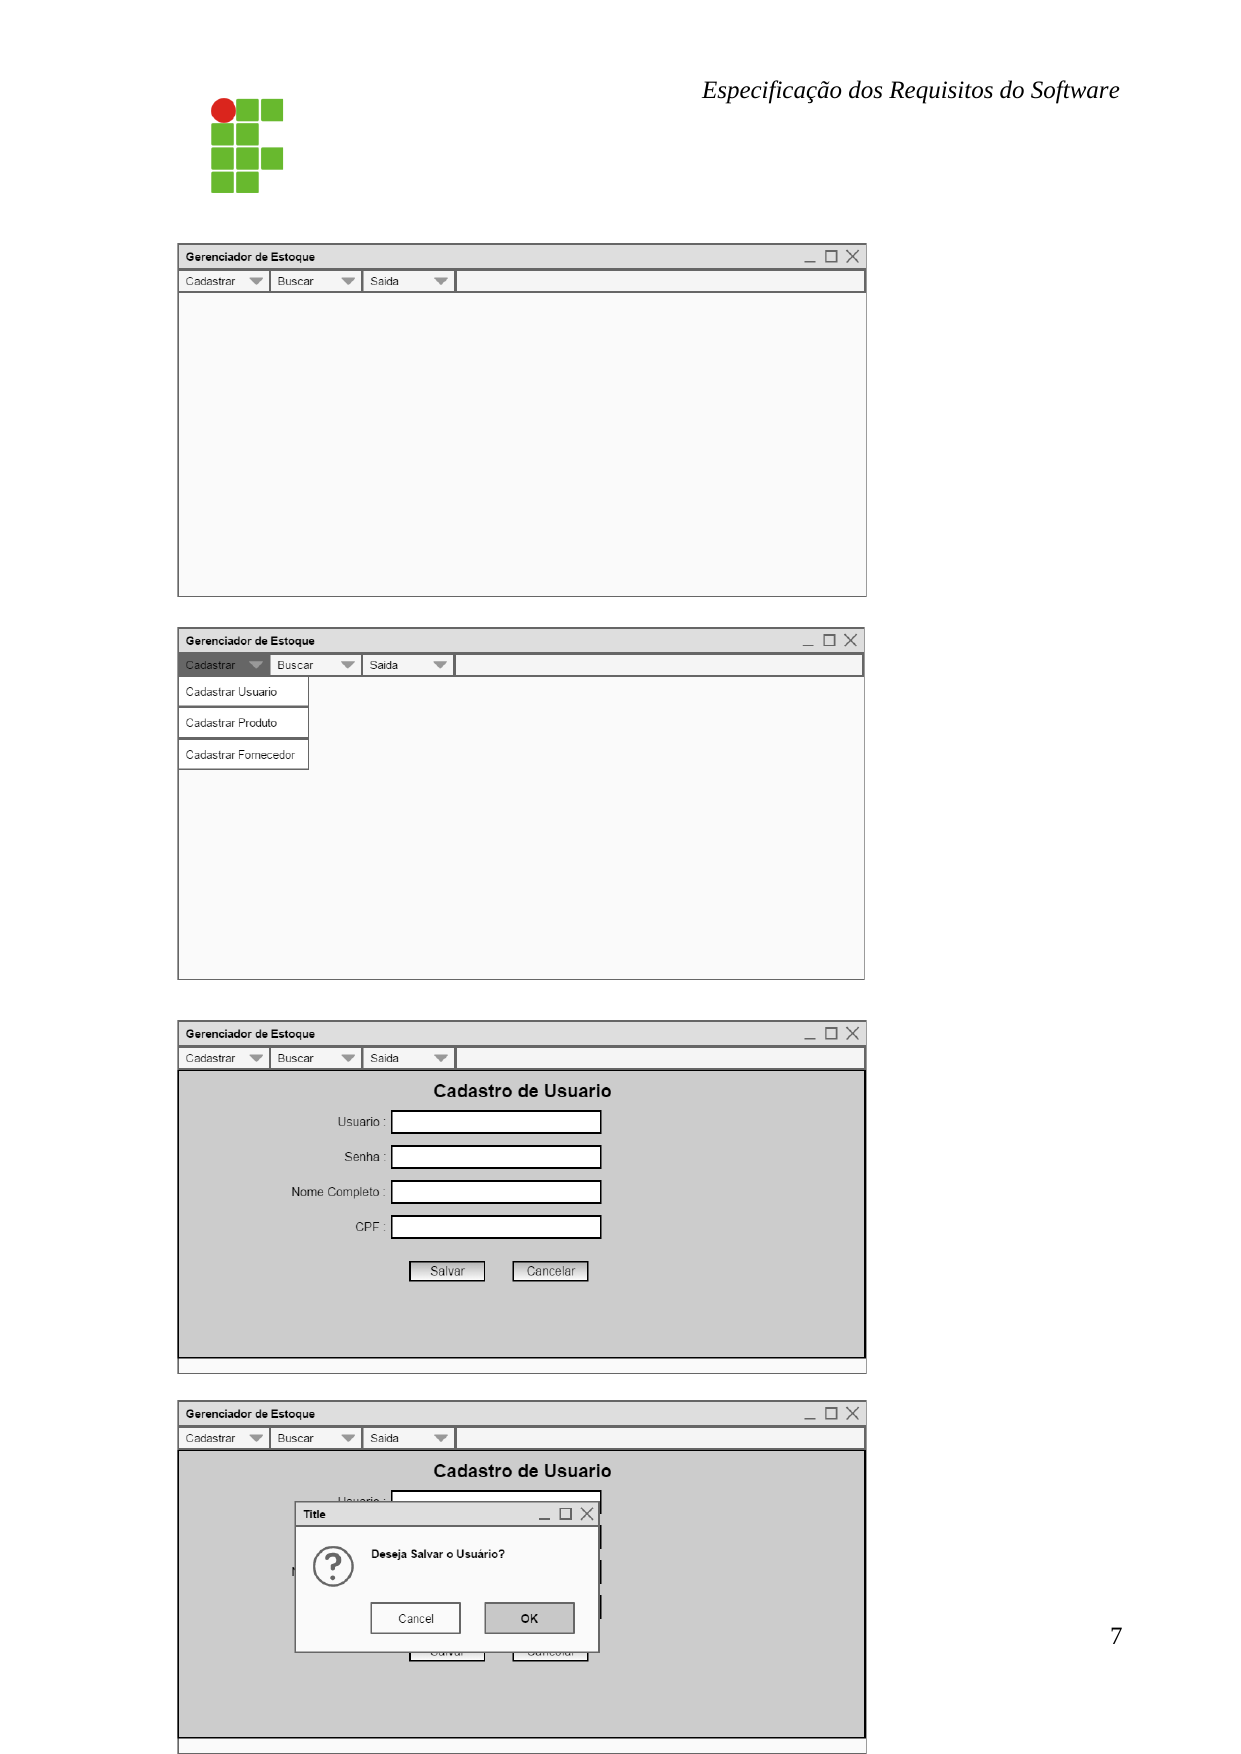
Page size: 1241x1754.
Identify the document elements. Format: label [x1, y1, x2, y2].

picture [177, 243, 867, 597]
picture [177, 627, 865, 980]
picture [208, 98, 284, 193]
picture [177, 1020, 867, 1374]
picture [177, 1400, 867, 1754]
